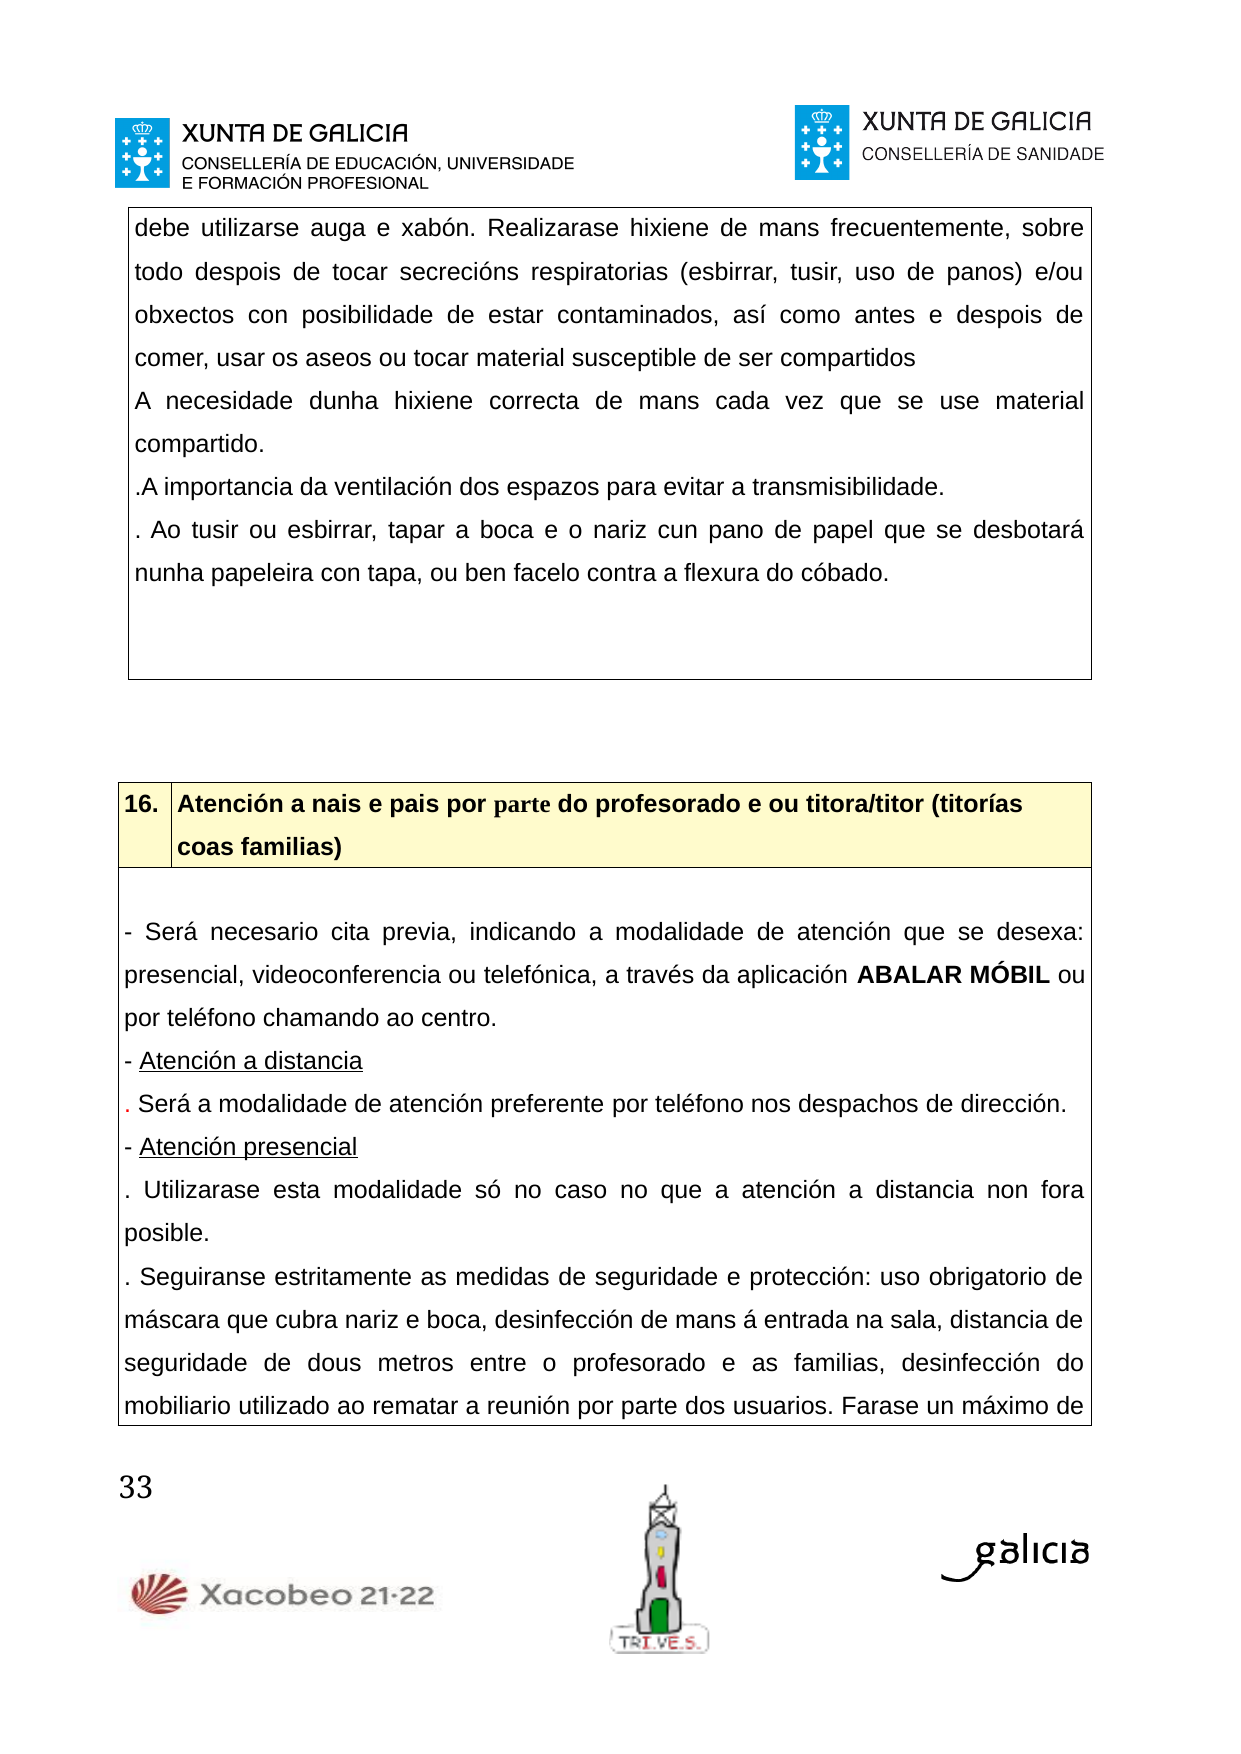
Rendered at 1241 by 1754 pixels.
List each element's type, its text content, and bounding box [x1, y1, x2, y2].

picture [139, 138, 146, 145]
picture [155, 153, 162, 160]
table_header 16. [119, 783, 171, 867]
picture [155, 168, 162, 175]
picture [134, 158, 151, 180]
picture [123, 153, 130, 160]
picture [802, 159, 809, 167]
picture [834, 126, 841, 134]
picture [818, 137, 826, 145]
picture [115, 118, 574, 189]
picture [117, 1508, 449, 1679]
picture [813, 148, 830, 172]
picture [941, 1533, 1089, 1582]
picture [834, 159, 841, 167]
picture [834, 143, 841, 150]
picture [123, 168, 130, 175]
picture [155, 138, 162, 144]
picture [850, 105, 1104, 180]
picture [609, 1483, 710, 1654]
table_header Atención a nais e pais por parte do profesorado e ou titora/titor (titorías coas familias) [172, 783, 1091, 867]
picture [123, 138, 130, 145]
picture [139, 148, 146, 155]
table_cell - Será necesario cita previa, indicando a modalidade de atención que se desexa: presencial, videoconferencia ou telefónica, a través da aplicación ABALAR MÓBIL ou por teléfono chamando ao centro. - Atención a distancia . Será a modalidade de atención preferente por teléfono nos despachos de dirección. - Atención presencial . Utilizarase esta modalidade só no caso no que a atención a distancia non fora posible. . Seguiranse estritamente as medidas de seguridade e protección: uso obrigatorio de máscara que cubra nariz e boca, desinfección de mans á entrada na sala, distancia de seguridade de dous metros entre o profesorado e as familias, desinfección do mobiliario utilizado ao rematar a reunión por parte dos usuarios. Farase un máximo de [119, 868, 1091, 1425]
picture [802, 126, 809, 134]
picture [802, 143, 809, 150]
picture [818, 126, 825, 134]
table_cell debe utilizarse auga e xabón. Realizarase hixiene de mans frecuentemente, sobre todo despois de tocar secrecións respiratorias (esbirrar, tusir, uso de panos) e/ou obxectos con posibilidade de estar contaminados, así como antes e despois de comer, usar os aseos ou tocar material susceptible de ser compartidos A necesidade dunha hixiene correcta de mans cada vez que se use material compartido. .A importancia da ventilación dos espazos para evitar a transmisibilidade. . Ao tusir ou esbirrar, tapar a boca e o nariz cun pano de papel que se desbotará nunha papeleira con tapa, ou ben facelo contra a flexura do cóbado. [129, 208, 1091, 679]
